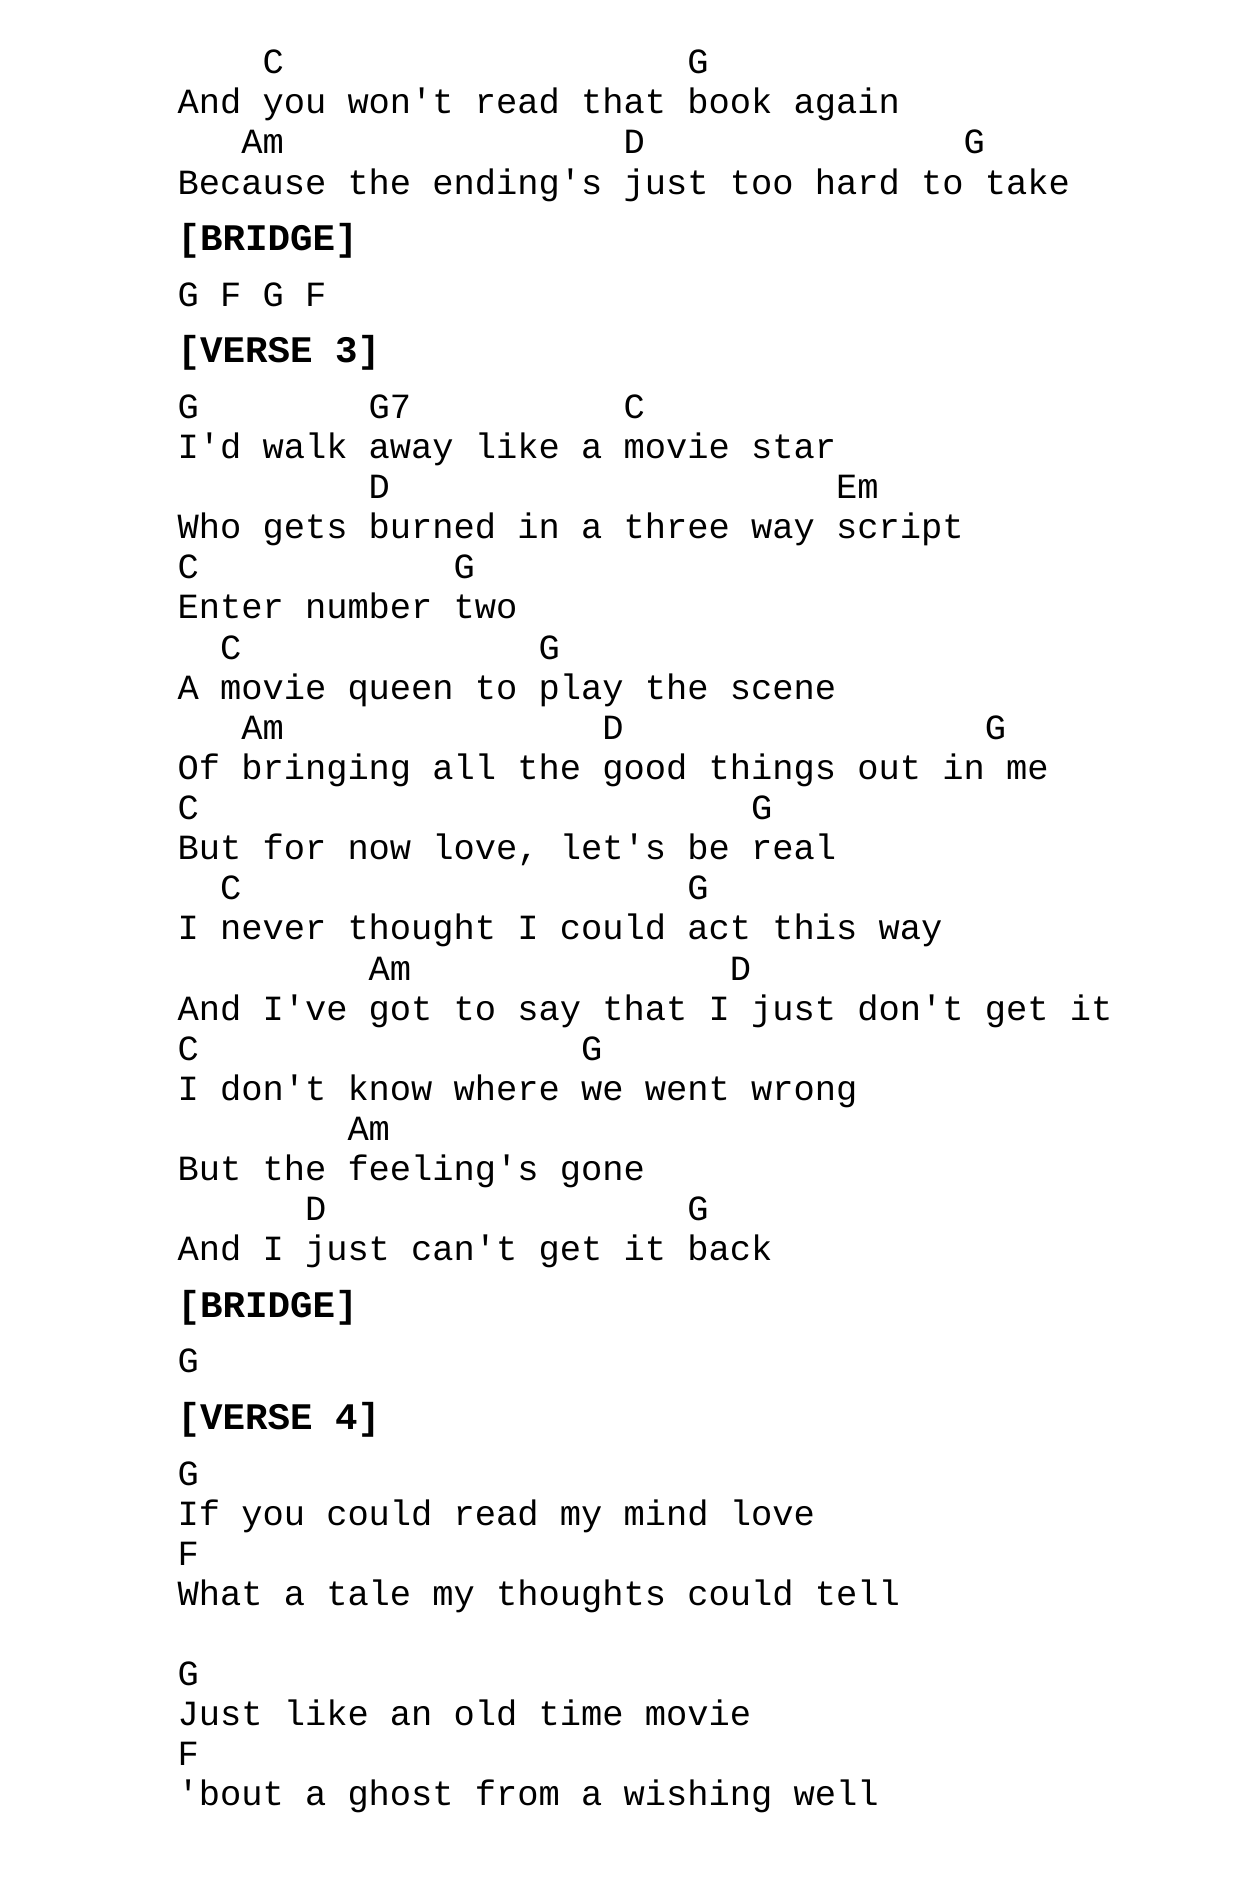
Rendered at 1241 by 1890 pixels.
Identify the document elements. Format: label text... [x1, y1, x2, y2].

text G [177, 1456, 1196, 1496]
text Am D [177, 950, 1196, 991]
text Because the ending's just too hard to take [177, 164, 1196, 205]
text C G [177, 549, 1196, 589]
text But the feeling's gone [177, 1151, 1196, 1191]
text Of bringing all the good things out in me [177, 750, 1196, 790]
text Am D G [177, 710, 1196, 750]
text Am [177, 1111, 1196, 1151]
subtitle [BRIDGE] [177, 219, 1196, 262]
text And I just can't get it back [177, 1231, 1196, 1271]
text D G [177, 1191, 1196, 1231]
text C G [177, 790, 1196, 830]
text If you could read my mind love [177, 1496, 1196, 1536]
text What a tale my thoughts could tell [177, 1576, 1196, 1616]
text Who gets burned in a three way script [177, 509, 1196, 549]
text G F G F [177, 277, 1196, 317]
text I'd walk away like a movie star [177, 429, 1196, 469]
text Just like an old time movie [177, 1696, 1196, 1736]
text F [177, 1536, 1196, 1576]
subtitle [VERSE 3] [177, 332, 1196, 374]
text G G7 C [177, 389, 1196, 429]
text G [177, 1656, 1196, 1696]
text C G [177, 629, 1196, 670]
text I don't know where we went wrong [177, 1071, 1196, 1111]
text I never thought I could act this way [177, 910, 1196, 950]
text And you won't read that book again [177, 84, 1196, 124]
text Am D G [177, 124, 1196, 164]
text D Em [177, 469, 1196, 509]
text And I've got to say that I just don't get it [177, 991, 1196, 1031]
text C G [177, 44, 1196, 84]
text 'bout a ghost from a wishing well [177, 1776, 1196, 1816]
text F [177, 1736, 1196, 1776]
text Enter number two [177, 589, 1196, 629]
text G [177, 1343, 1196, 1383]
subtitle [BRIDGE] [177, 1286, 1196, 1328]
text But for now love, let's be real [177, 830, 1196, 870]
subtitle [VERSE 4] [177, 1398, 1196, 1441]
text A movie queen to play the scene [177, 670, 1196, 710]
text C G [177, 1031, 1196, 1071]
text C G [177, 870, 1196, 910]
